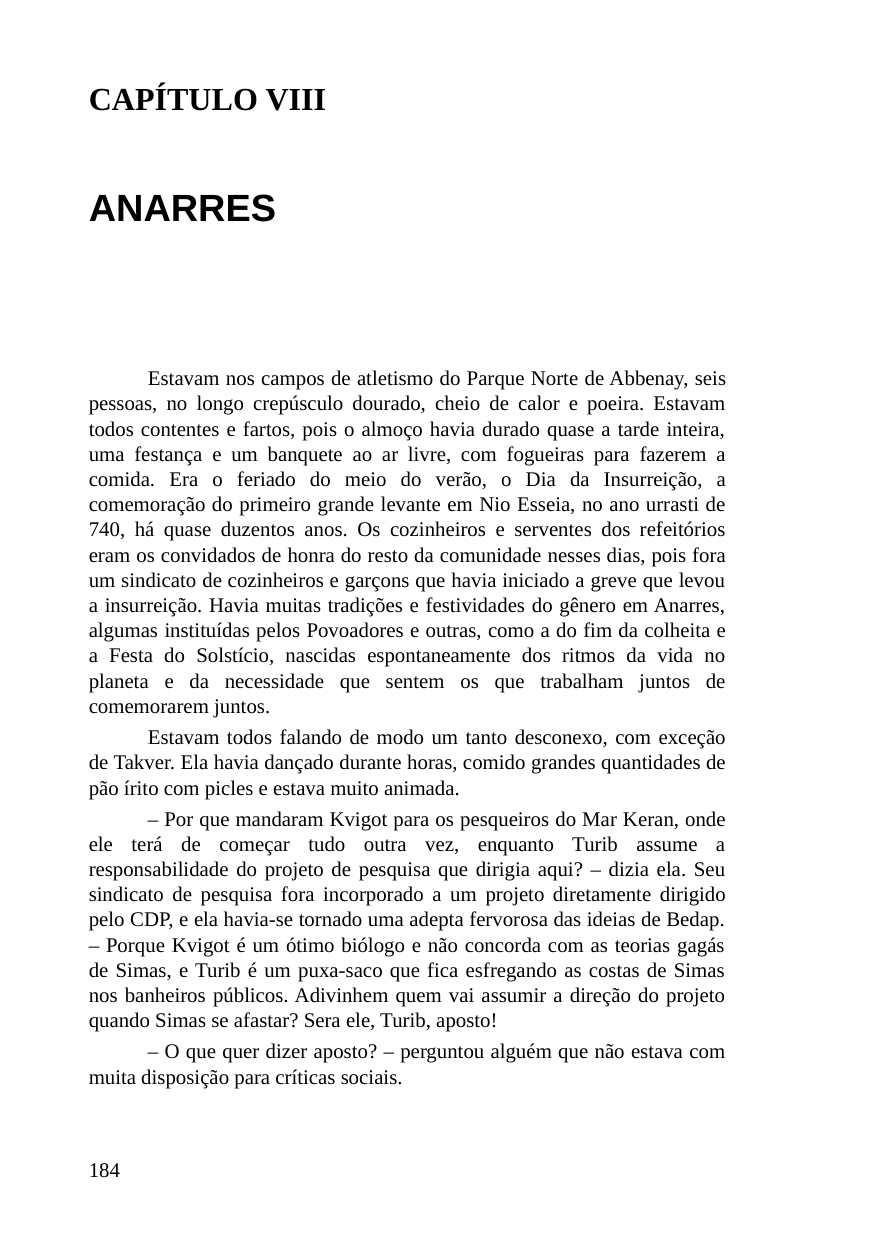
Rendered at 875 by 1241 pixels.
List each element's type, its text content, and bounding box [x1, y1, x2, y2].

subtitle ANARRES [88, 185, 726, 229]
subtitle CAPÍTULO VIII [88, 80, 726, 117]
text – Por que mandaram Kvigot para os pesqueiros do Mar Keran, onde ele terá de começar tudo outra vez, enquanto Turib assume a responsabilidade do projeto de pesquisa que dirigia aqui? – dizia ela. Seu sindicato de pesquisa fora incorporado a um projeto diretamente dirigido pelo CDP, e ela havia-se tornado uma adepta fervorosa das ideias de Bedap. – Porque Kvigot é um ótimo biólogo e não concorda com as teorias gagás de Simas, e Turib é um puxa-saco que fica esfregando as costas de Simas nos banheiros públicos. Adivinhem quem vai assumir a direção do projeto quando Simas se afastar? Sera ele, Turib, aposto! [88, 807, 726, 1032]
text Estavam todos falando de modo um tanto desconexo, com exceção de Takver. Ela havia dançado durante horas, comido grandes quantidades de pão írito com picles e estava muito animada. [88, 725, 726, 799]
text Estavam nos campos de atletismo do Parque Norte de Abbenay, seis pessoas, no longo crepúsculo dourado, cheio de calor e poeira. Estavam todos contentes e fartos, pois o almoço havia durado quase a tarde inteira, uma festança e um banquete ao ar livre, com fogueiras para fazerem a comida. Era o feriado do meio do verão, o Dia da Insurreição, a comemoração do primeiro grande levante em Nio Esseia, no ano urrasti de 740, há quase duzentos anos. Os cozinheiros e serventes dos refeitórios eram os convidados de honra do resto da comunidade nesses dias, pois fora um sindicato de cozinheiros e garçons que havia iniciado a greve que levou a insurreição. Havia muitas tradições e festividades do gênero em Anarres, algumas instituídas pelos Povoadores e outras, como a do fim da colheita e a Festa do Solstício, nascidas espontaneamente dos ritmos da vida no planeta e da necessidade que sentem os que trabalham juntos de comemorarem juntos. [88, 366, 726, 718]
text – O que quer dizer aposto? – perguntou alguém que não estava com muita disposição para críticas sociais. [88, 1039, 726, 1089]
